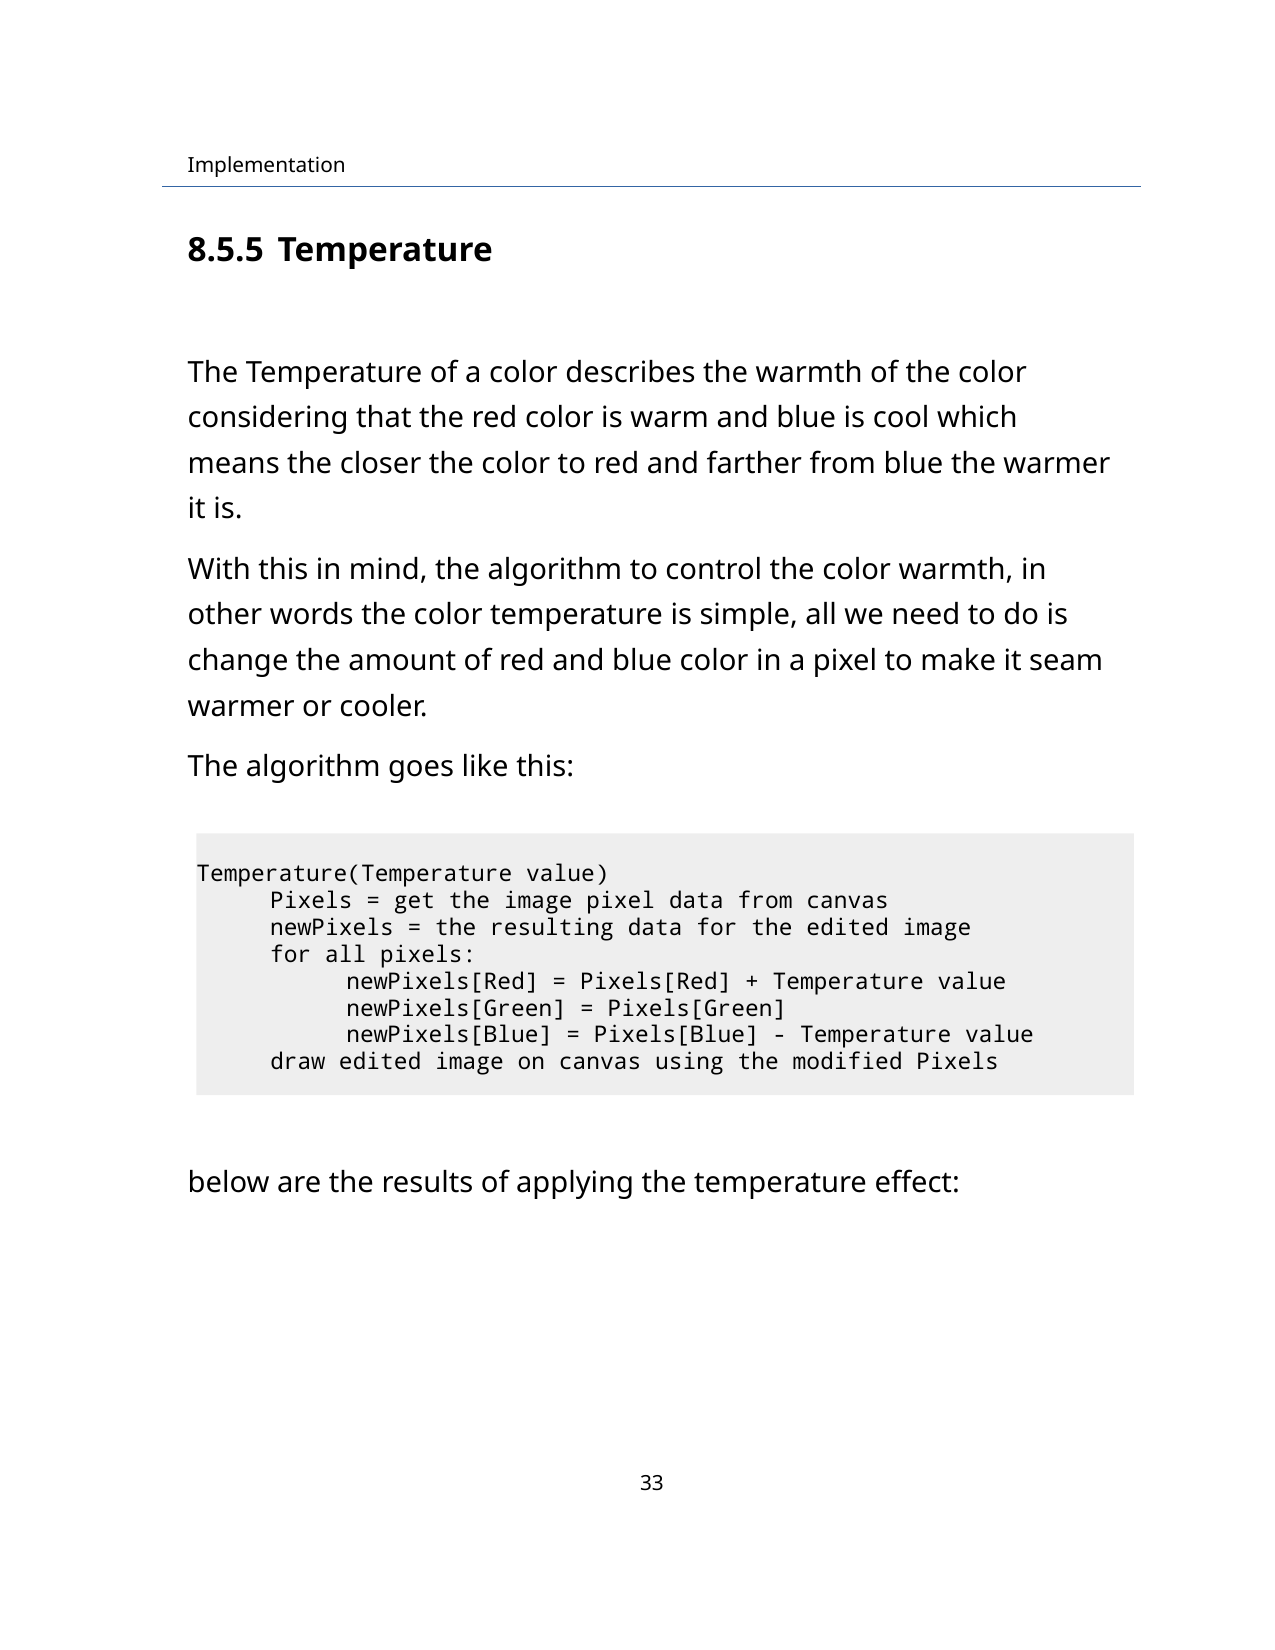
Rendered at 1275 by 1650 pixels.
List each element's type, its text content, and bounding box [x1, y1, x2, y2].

text below are the results of applying the temperature effect: [187, 1161, 1116, 1201]
text With this in mind, the algorithm to control the color warmth, in other words the color temperature is simple, all we need to do is change the amount of red and blue color in a pixel to make it seam warmer or cooler. [187, 548, 1116, 724]
text The algorithm goes like this: [187, 745, 1116, 785]
subtitle Temperature [187, 226, 1116, 271]
text The Temperature of a color describes the warmth of the color considering that the red color is warm and blue is cool which means the closer the color to red and farther from blue the warmer it is. [187, 351, 1116, 527]
